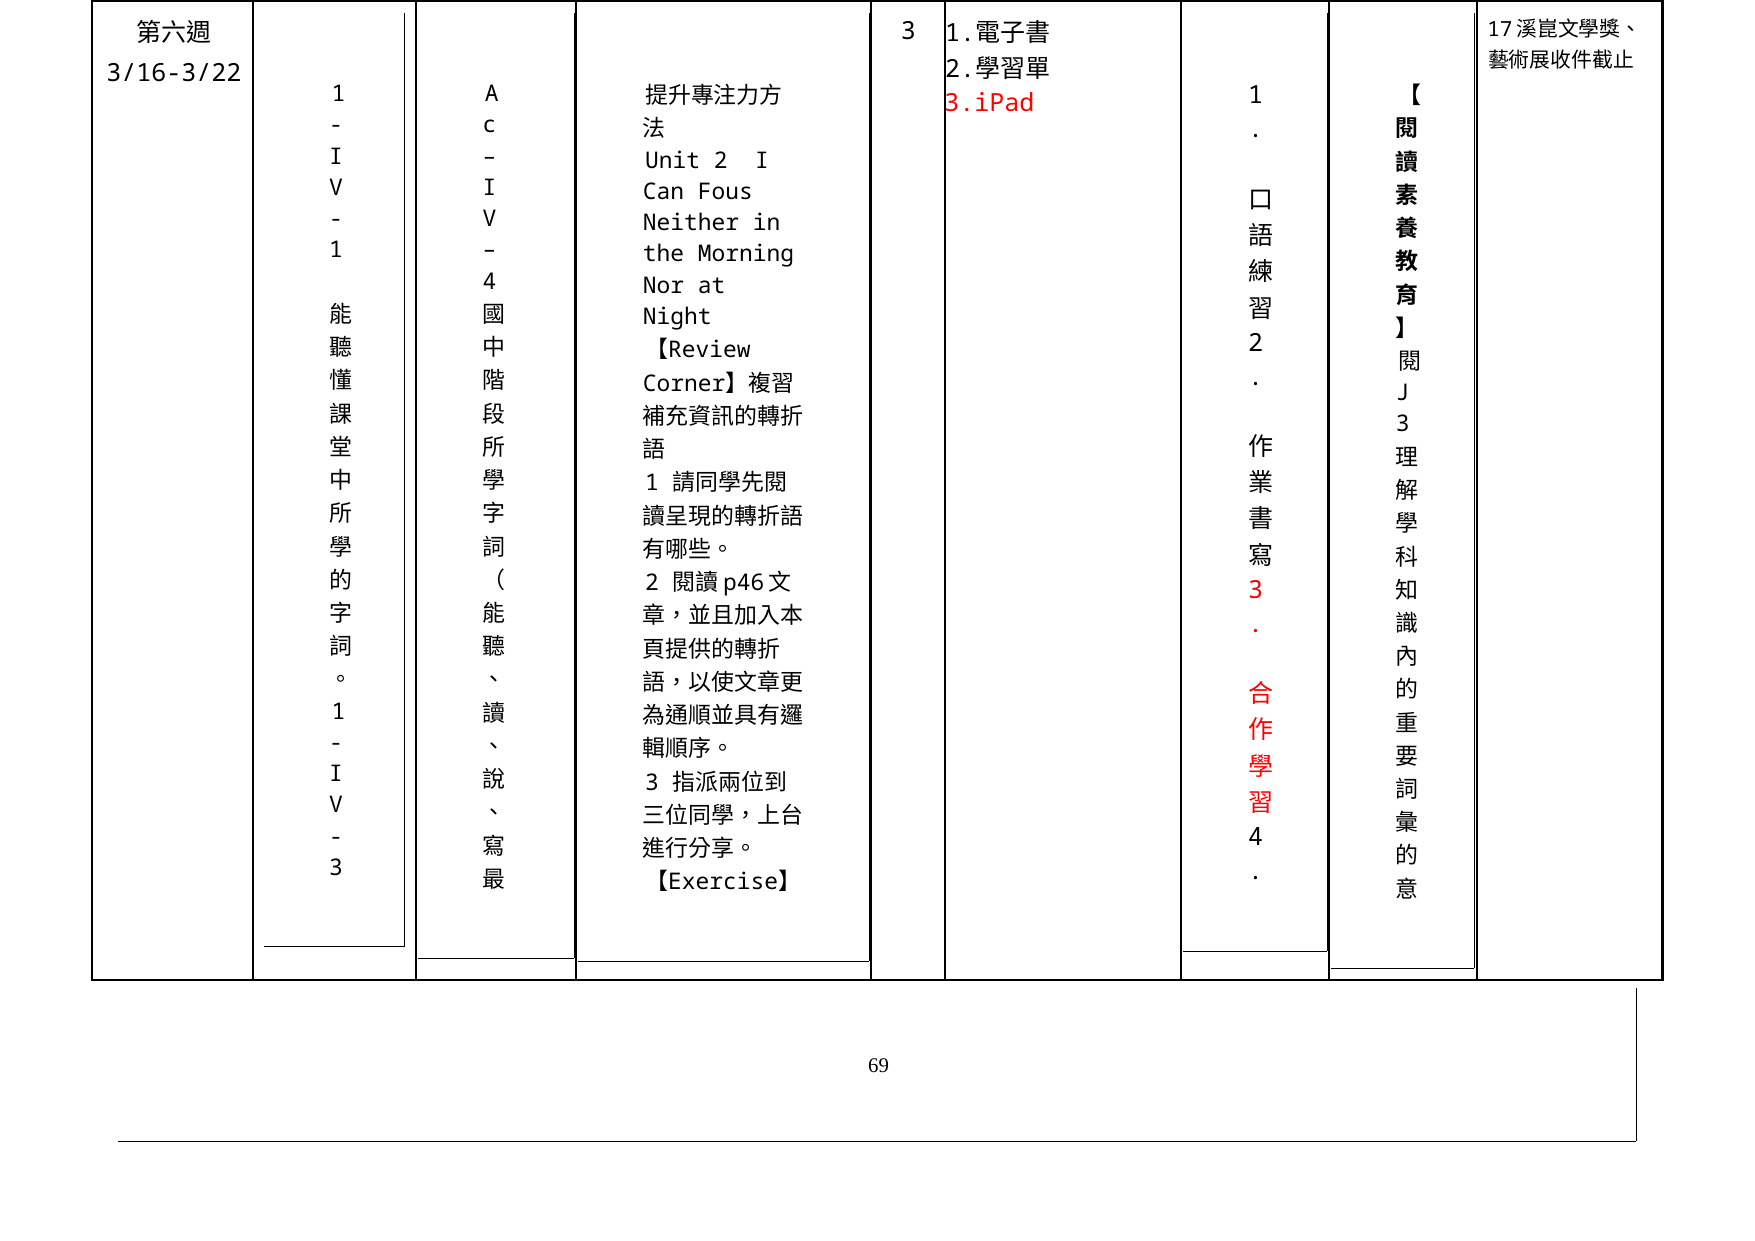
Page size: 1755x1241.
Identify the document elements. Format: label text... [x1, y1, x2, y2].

table_cell 第六週 3/16-3/22 [93, 2, 252, 979]
table_cell 提升專注力方法 Unit 2 I Can Fous Neither in the Morning Nor at Night 【Review Corner】複習補充資訊的轉折語 1 請同學先閱讀呈現的轉折語有哪些。 2 閱讀p46文章，並且加入本頁提供的轉折語，以使文章更為通順並具有邏輯順序。 3 指派兩位到三位同學，上台進行分享。 【Exercise】 [577, 2, 870, 979]
table_cell 1-IV-1 能聽懂課堂中所學的字詞。 1-IV-3 [254, 2, 415, 979]
table_cell Ac–IV–4 國中階段所學字詞（能聽、讀、說、寫最 [417, 2, 575, 979]
table_cell 1.電子書 2.學習單 3.iPad [946, 2, 1180, 979]
table_cell 【閱讀素養教育】 閱J3 理解學科知識內的重要詞彙的意 [1330, 2, 1476, 979]
table_cell 17溪崑文學獎、藝術展收件截止 [1478, 2, 1661, 979]
table_cell 1. 口語練習 2. 作業書寫 3. 合作學習 4. [1182, 2, 1328, 979]
table_cell 3 [872, 2, 944, 979]
